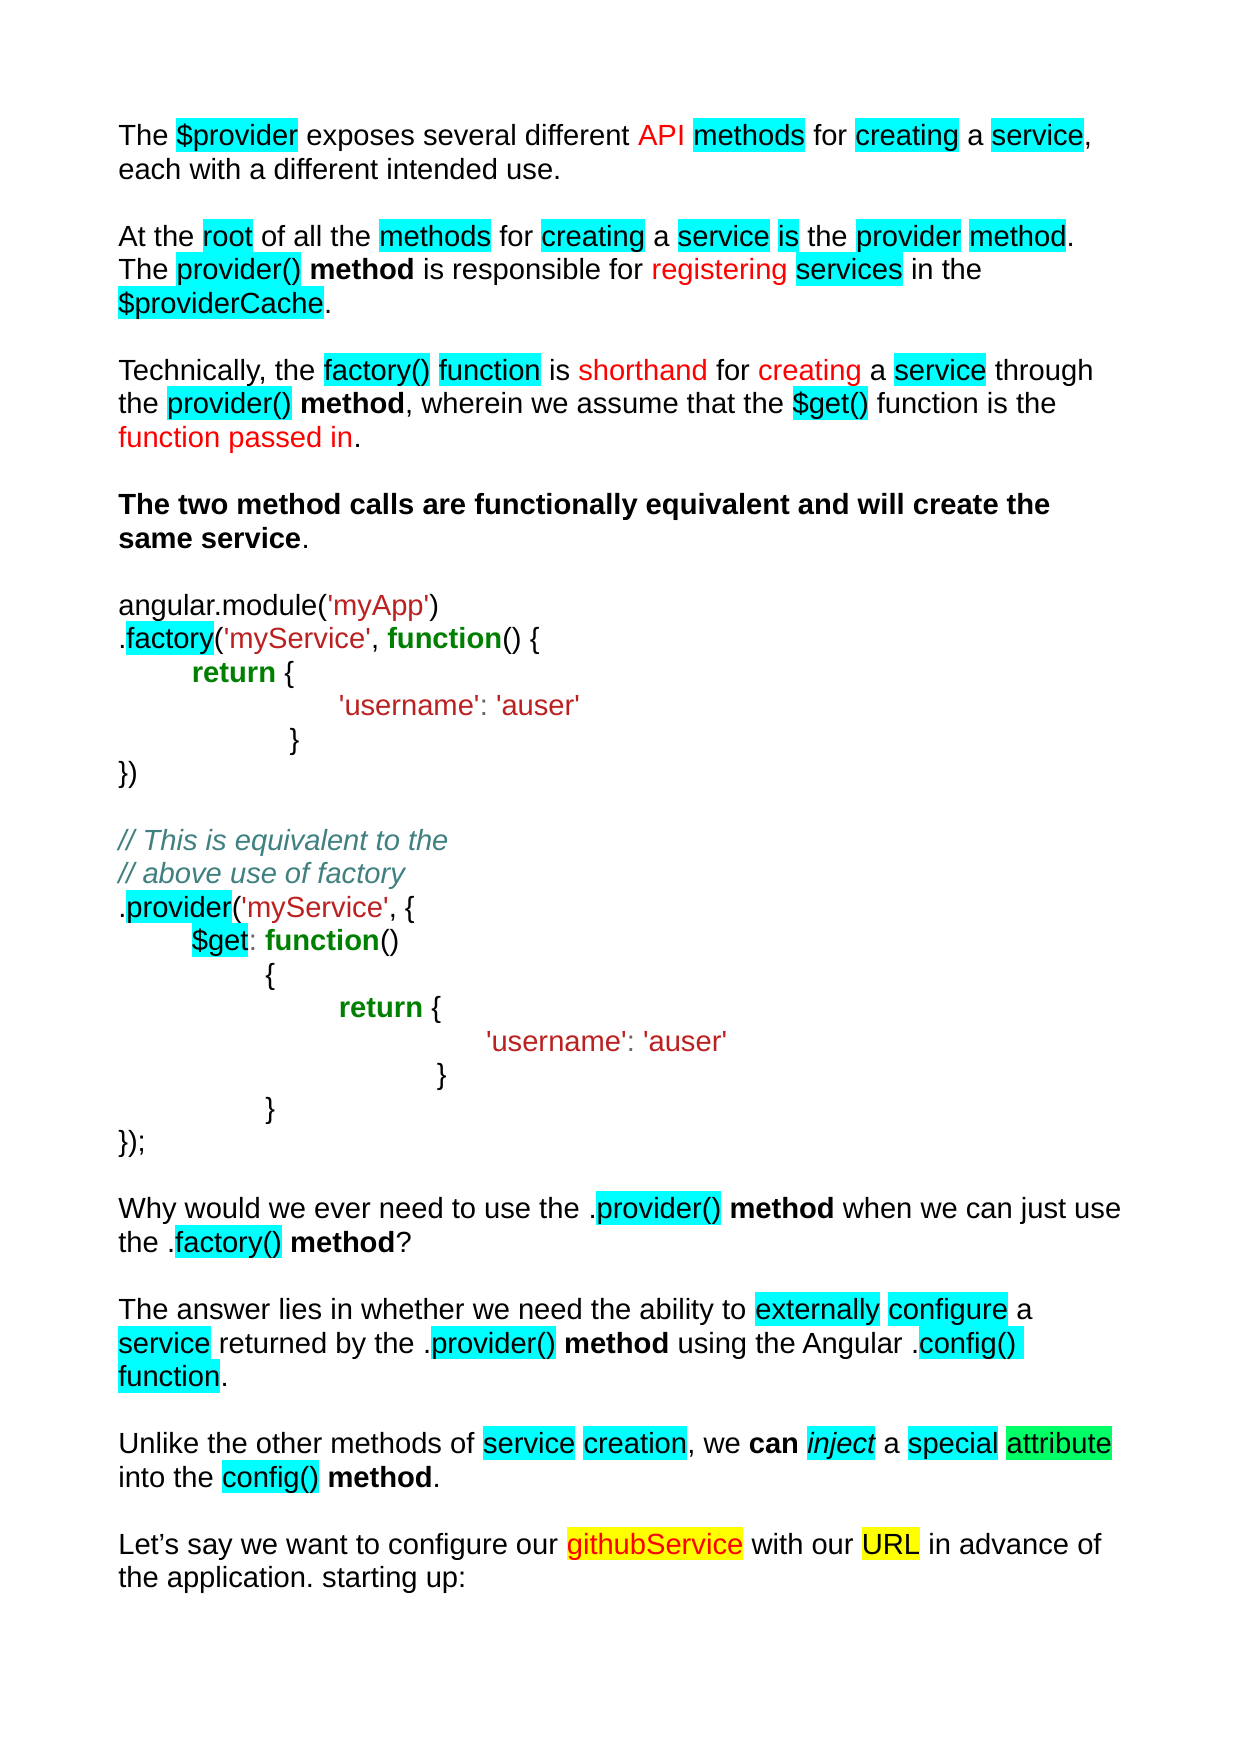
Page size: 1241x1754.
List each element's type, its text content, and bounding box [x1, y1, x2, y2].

text Technically, the factory() function is shorthand for creating a service through the provider() method, wherein we assume that the $get() function is the function passed in. [118, 353, 1122, 453]
text each with a different intended use. [118, 152, 1122, 185]
text 'username': 'auser' [118, 688, 1122, 722]
text }) [118, 755, 1122, 789]
text // above use of factory [118, 856, 1122, 889]
text The $provider exposes several different API methods for creating a service, [118, 118, 1122, 152]
text .provider('myService', { [118, 889, 1122, 923]
text return { [118, 990, 1122, 1024]
text Let’s say we want to configure our githubService with our URL in advance of the application. starting up: [118, 1527, 1122, 1594]
text Why would we ever need to use the .provider() method when we can just use the .factory() method? [118, 1191, 1122, 1258]
text // This is equivalent to the [118, 822, 1122, 856]
text angular.module('myApp') [118, 588, 1122, 621]
text The two method calls are functionally equivalent and will create the same service. [118, 487, 1122, 554]
text } [118, 722, 1122, 755]
text 'username': 'auser' [118, 1024, 1122, 1057]
text $get: function() [118, 923, 1122, 957]
text The answer lies in whether we need the ability to externally configure a service returned by the .provider() method using the Angular .config() function. [118, 1292, 1122, 1393]
text .factory('myService', function() { [118, 621, 1122, 655]
text { [118, 957, 1122, 990]
text } [118, 1091, 1122, 1124]
text Unlike the other methods of service creation, we can inject a special attribute into the config() method. [118, 1426, 1122, 1493]
text return { [118, 655, 1122, 688]
text At the root of all the methods for creating a service is the provider method. The provider() method is responsible for registering services in the $providerCache. [118, 219, 1122, 319]
text }); [118, 1124, 1122, 1158]
text } [118, 1057, 1122, 1091]
